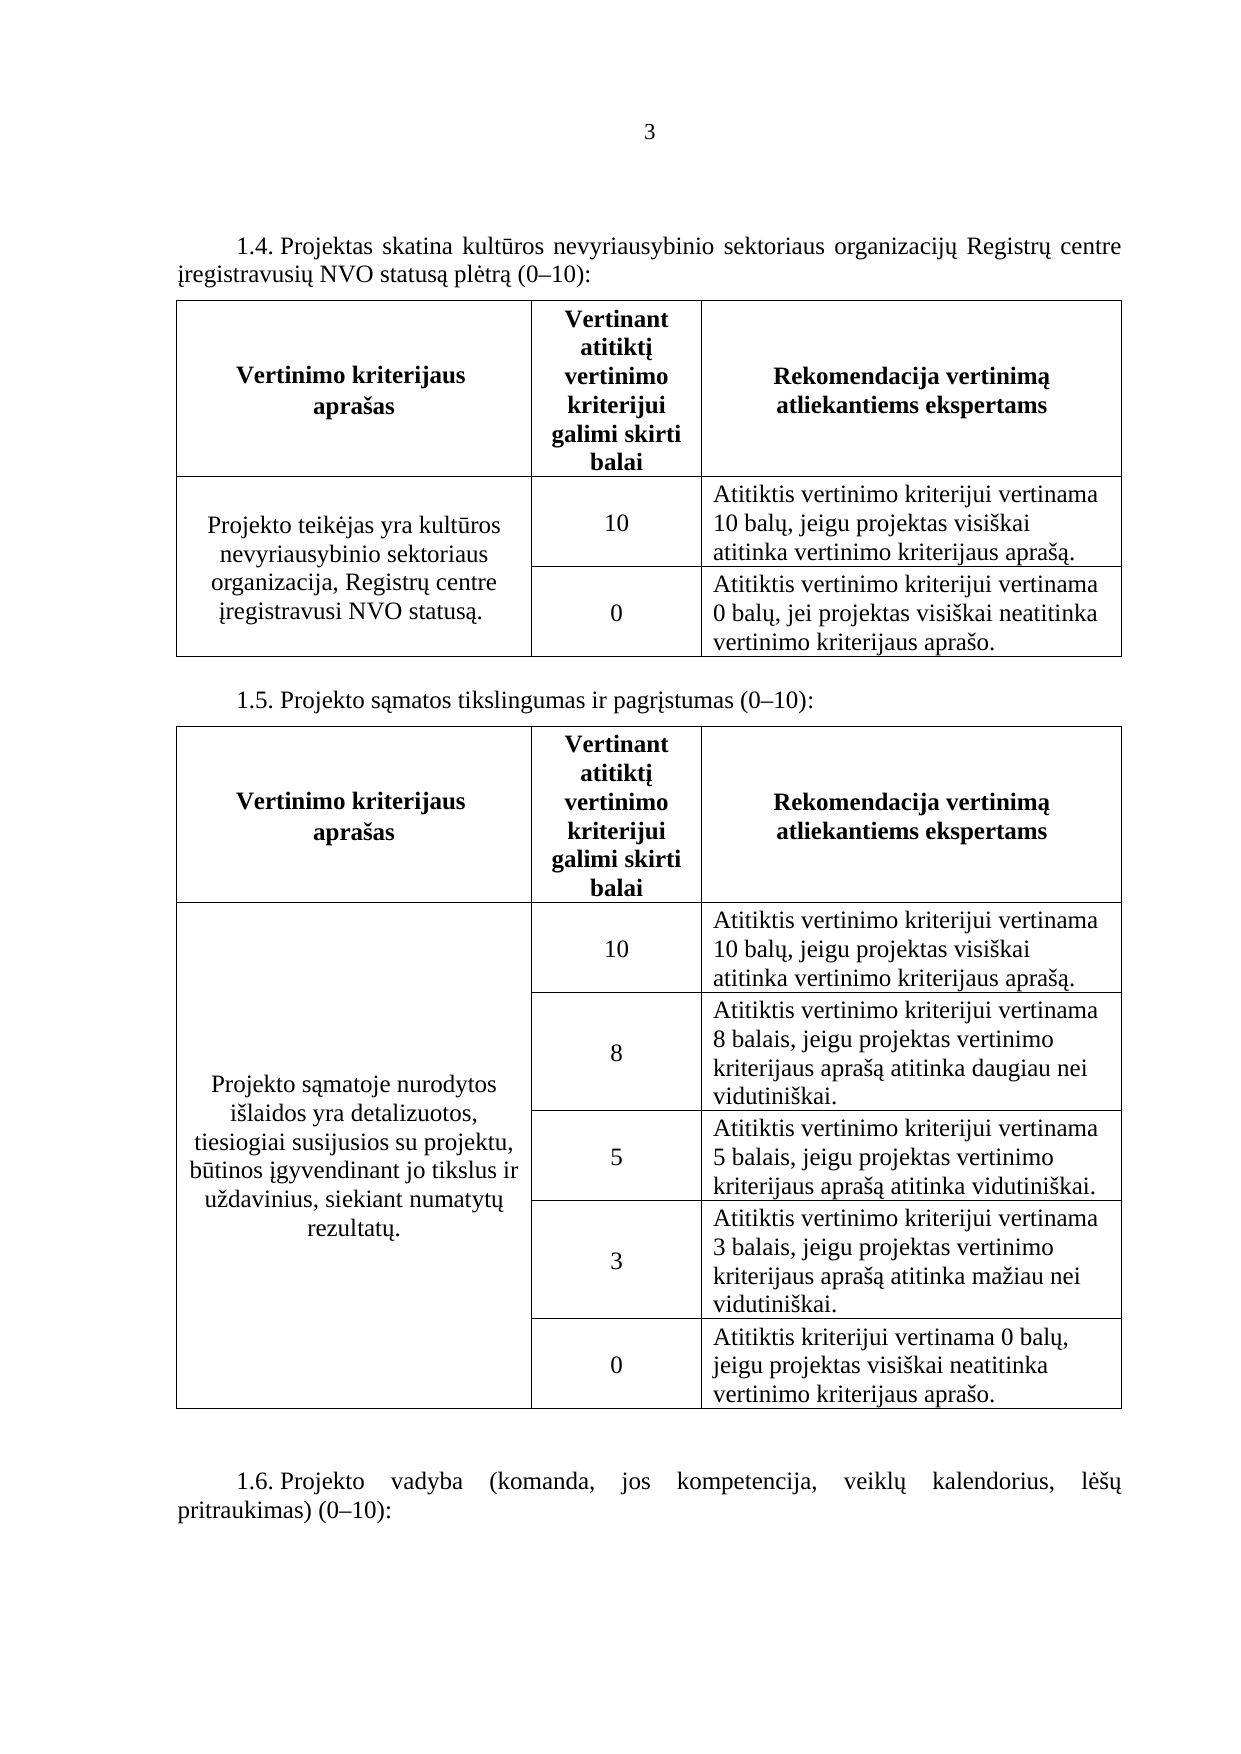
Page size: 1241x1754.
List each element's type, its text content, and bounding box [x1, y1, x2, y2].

table_header Rekomendacija vertinimą atliekantiems ekspertams [702, 301, 1121, 476]
table_cell Atitiktis vertinimo kriterijui vertinama 0 balų, jei projektas visiškai neatitinka vertinimo kriterijaus aprašo. [702, 567, 1121, 656]
table_cell Atitiktis vertinimo kriterijui vertinama 10 balų, jeigu projektas visiškai atitinka vertinimo kriterijaus aprašą. [702, 477, 1121, 566]
table_cell Projekto teikėjas yra kultūros nevyriausybinio sektoriaus organizacija, Registrų centre įregistravusi NVO statusą. [177, 477, 531, 656]
table_cell Atitiktis vertinimo kriterijui vertinama 10 balų, jeigu projektas visiškai atitinka vertinimo kriterijaus aprašą. [702, 903, 1121, 992]
table_cell Atitiktis vertinimo kriterijui vertinama 5 balais, jeigu projektas vertinimo kriterijaus aprašą atitinka vidutiniškai. [702, 1111, 1121, 1200]
text 1.4. Projektas skatina kultūros nevyriausybinio sektoriaus organizacijų Registrų centre įregistravusių NVO statusą plėtrą (0–10): [177, 231, 1122, 288]
table_header Vertinimo kriterijaus aprašas [177, 727, 531, 902]
text 1.5. Projekto sąmatos tikslingumas ir pagrįstumas (0–10): [177, 685, 1122, 714]
table_cell 5 [532, 1111, 701, 1200]
table_cell 0 [532, 1319, 701, 1408]
table_cell Projekto sąmatoje nurodytos išlaidos yra detalizuotos, tiesiogiai susijusios su projektu, būtinos įgyvendinant jo tikslus ir uždavinius, siekiant numatytų rezultatų. [177, 903, 531, 1408]
table_cell 8 [532, 993, 701, 1110]
table_cell Atitiktis kriterijui vertinama 0 balų, jeigu projektas visiškai neatitinka vertinimo kriterijaus aprašo. [702, 1319, 1121, 1408]
table_header Vertinant atitiktį vertinimo kriterijui galimi skirti balai [532, 301, 701, 476]
table_cell 10 [532, 903, 701, 992]
table_cell 3 [532, 1201, 701, 1318]
table_cell Atitiktis vertinimo kriterijui vertinama 8 balais, jeigu projektas vertinimo kriterijaus aprašą atitinka daugiau nei vidutiniškai. [702, 993, 1121, 1110]
table_header Rekomendacija vertinimą atliekantiems ekspertams [702, 727, 1121, 902]
table_cell Atitiktis vertinimo kriterijui vertinama 3 balais, jeigu projektas vertinimo kriterijaus aprašą atitinka mažiau nei vidutiniškai. [702, 1201, 1121, 1318]
table_cell 0 [532, 567, 701, 656]
text 1.6. Projekto vadyba (komanda, jos kompetencija, veiklų kalendorius, lėšų pritraukimas) (0–10): [177, 1466, 1122, 1524]
table_header Vertinant atitiktį vertinimo kriterijui galimi skirti balai [532, 727, 701, 902]
table_header Vertinimo kriterijaus aprašas [177, 301, 531, 476]
table_cell 10 [532, 477, 701, 566]
